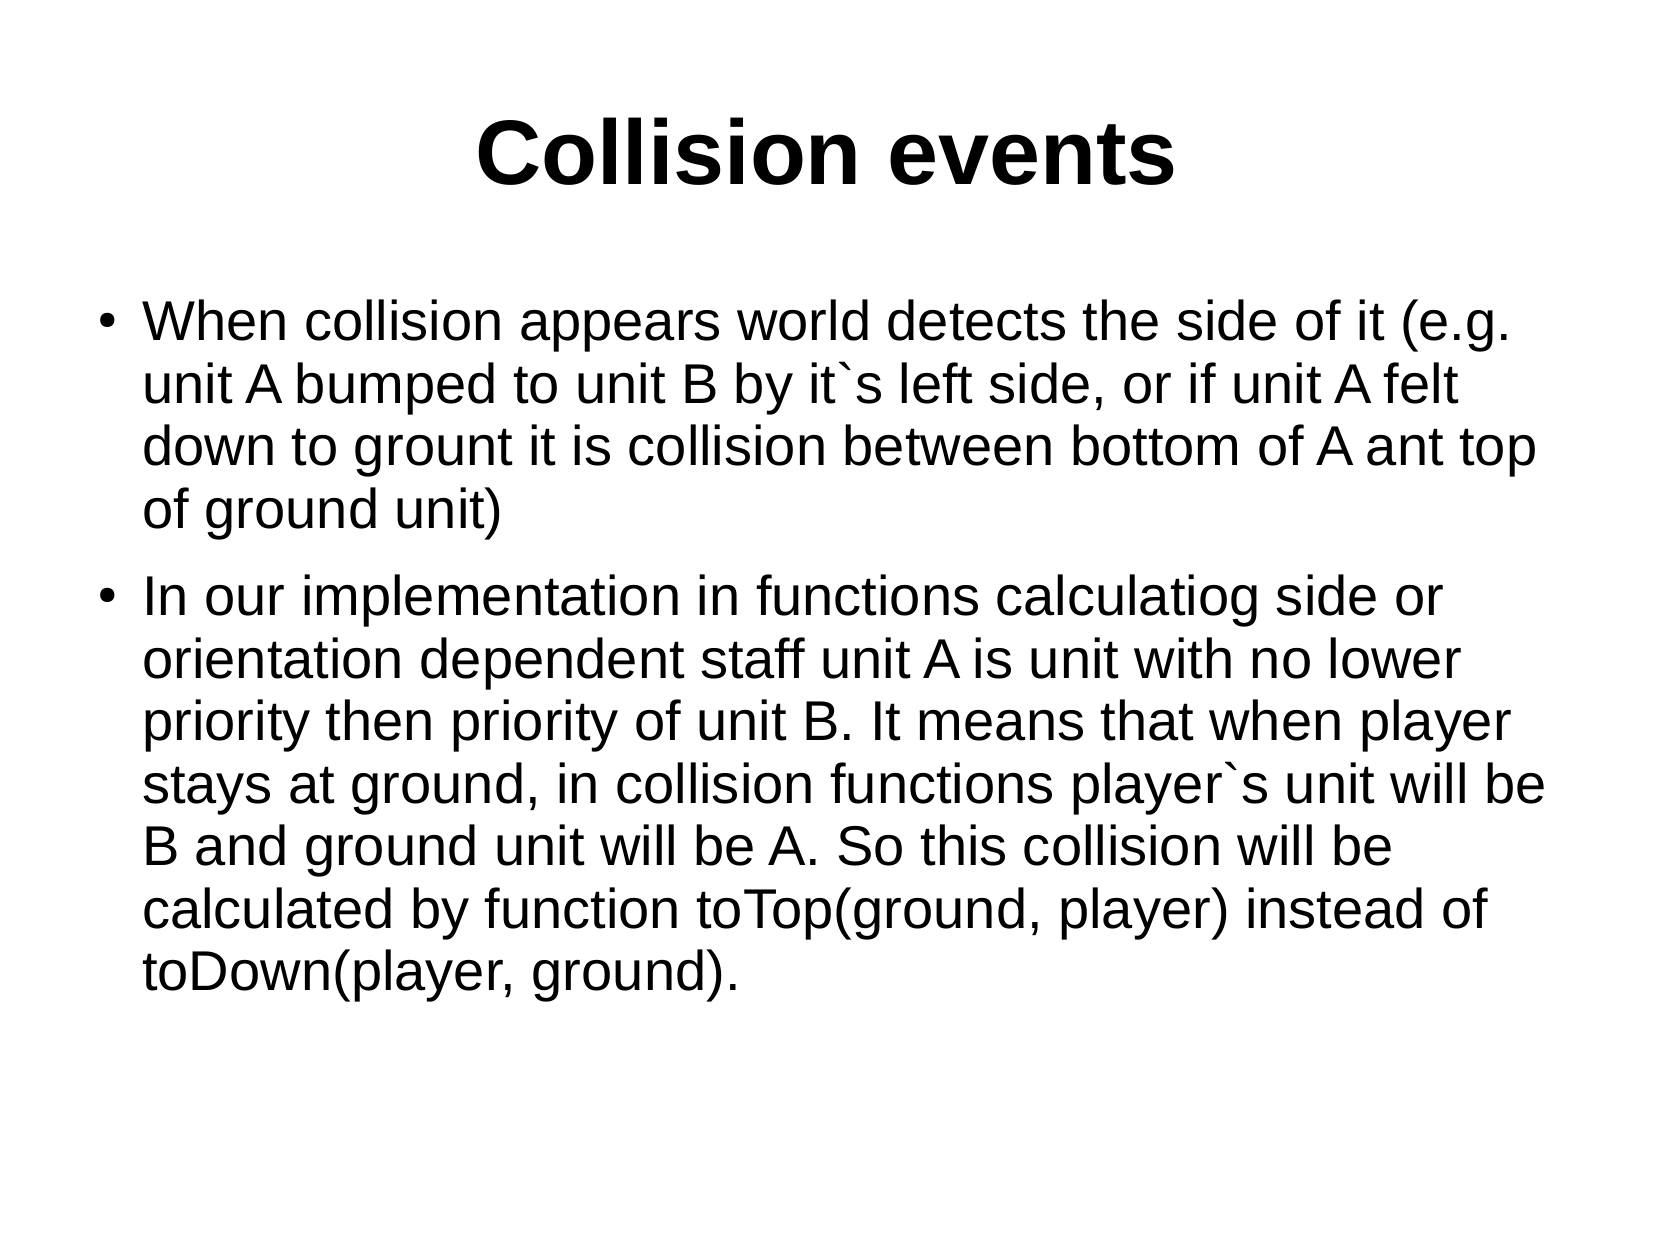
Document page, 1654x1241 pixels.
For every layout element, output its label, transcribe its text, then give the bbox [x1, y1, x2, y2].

title Collision events [82, 49, 1571, 257]
list When collision appears world detects the side of it (e.g. unit A bumped to unit B by it`s left side, or if unit A felt down to grount it is collision between bottom of A ant top of ground unit) In our implementation in functions calculatiog side or orientation dependent staff unit A is unit with no lower priority then priority of unit B. It means that when player stays at ground, in collision functions player`s unit will be B and ground unit will be A. So this collision will be calculated by function toTop(ground, player) instead of toDown(player, ground). [82, 290, 1571, 1010]
